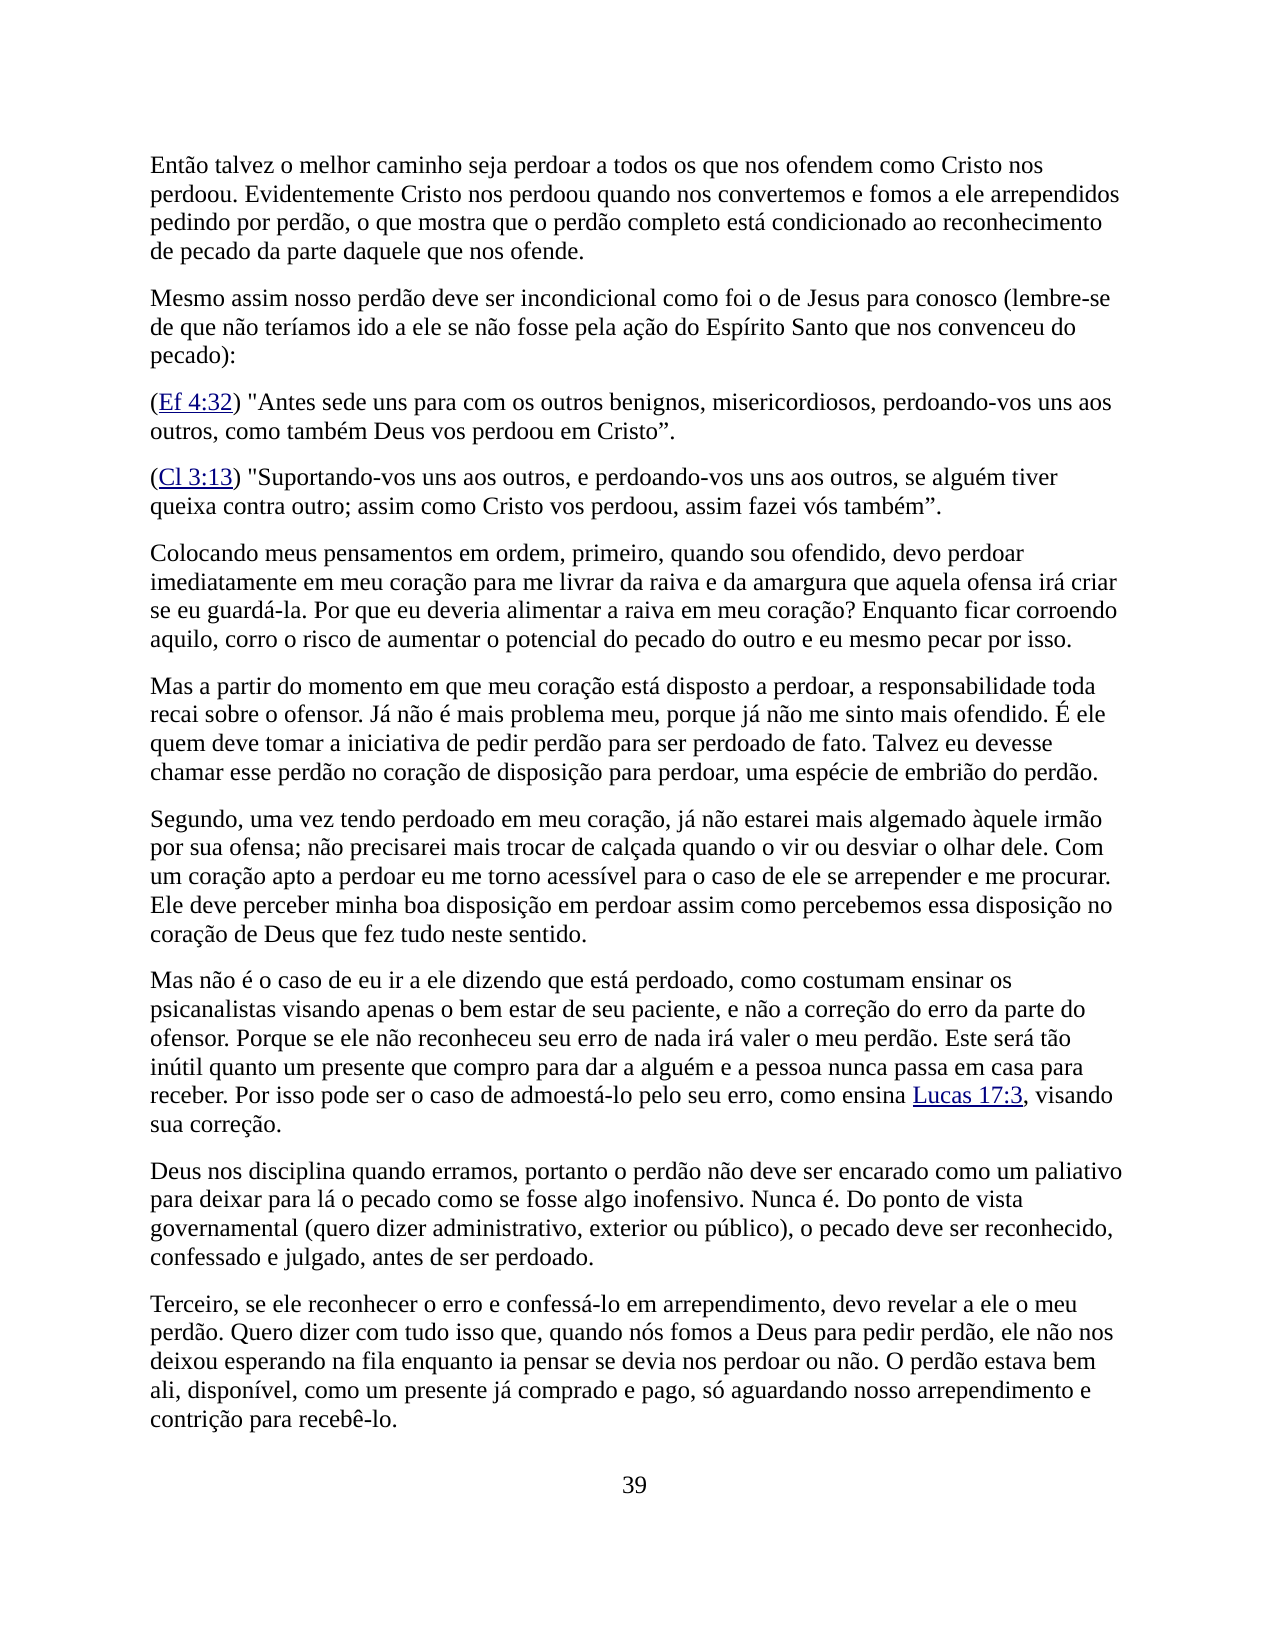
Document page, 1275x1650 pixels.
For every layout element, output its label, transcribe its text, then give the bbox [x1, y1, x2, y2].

text Terceiro, se ele reconhecer o erro e confessá-lo em arrependimento, devo revelar a ele o meu perdão. Quero dizer com tudo isso que, quando nós fomos a Deus para pedir perdão, ele não nos deixou esperando na fila enquanto ia pensar se devia nos perdoar ou não. O perdão estava bem ali, disponível, como um presente já comprado e pago, só aguardando nosso arrependimento e contrição para recebê-lo. [150, 1289, 1125, 1432]
text Então talvez o melhor caminho seja perdoar a todos os que nos ofendem como Cristo nos perdoou. Evidentemente Cristo nos perdoou quando nos convertemos e fomos a ele arrependidos pedindo por perdão, o que mostra que o perdão completo está condicionado ao reconhecimento de pecado da parte daquele que nos ofende. [150, 150, 1125, 265]
text Deus nos disciplina quando erramos, portanto o perdão não deve ser encarado como um paliativo para deixar para lá o pecado como se fosse algo inofensivo. Nunca é. Do ponto de vista governamental (quero dizer administrativo, exterior ou público), o pecado deve ser reconhecido, confessado e julgado, antes de ser perdoado. [150, 1156, 1125, 1271]
text Mesmo assim nosso perdão deve ser incondicional como foi o de Jesus para conosco (lembre-se de que não teríamos ido a ele se não fosse pela ação do Espírito Santo que nos convenceu do pecado): [150, 283, 1125, 369]
text (Cl 3:13) "Suportando-vos uns aos outros, e perdoando-vos uns aos outros, se alguém tiver queixa contra outro; assim como Cristo vos perdoou, assim fazei vós também”. [150, 462, 1125, 520]
text (Ef 4:32) "Antes sede uns para com os outros benignos, misericordiosos, perdoando-vos uns aos outros, como também Deus vos perdoou em Cristo”. [150, 387, 1125, 444]
text Segundo, uma vez tendo perdoado em meu coração, já não estarei mais algemado àquele irmão por sua ofensa; não precisarei mais trocar de calçada quando o vir ou desviar o olhar dele. Com um coração apto a perdoar eu me torno acessível para o caso de ele se arrepender e me procurar. Ele deve perceber minha boa disposição em perdoar assim como percebemos essa disposição no coração de Deus que fez tudo neste sentido. [150, 804, 1125, 947]
text Colocando meus pensamentos em ordem, primeiro, quando sou ofendido, devo perdoar imediatamente em meu coração para me livrar da raiva e da amargura que aquela ofensa irá criar se eu guardá-la. Por que eu deveria alimentar a raiva em meu coração? Enquanto ficar corroendo aquilo, corro o risco de aumentar o potencial do pecado do outro e eu mesmo pecar por isso. [150, 538, 1125, 653]
text Mas a partir do momento em que meu coração está disposto a perdoar, a responsabilidade toda recai sobre o ofensor. Já não é mais problema meu, porque já não me sinto mais ofendido. É ele quem deve tomar a iniciativa de pedir perdão para ser perdoado de fato. Talvez eu devesse chamar esse perdão no coração de disposição para perdoar, uma espécie de embrião do perdão. [150, 671, 1125, 786]
text Mas não é o caso de eu ir a ele dizendo que está perdoado, como costumam ensinar os psicanalistas visando apenas o bem estar de seu paciente, e não a correção do erro da parte do ofensor. Porque se ele não reconheceu seu erro de nada irá valer o meu perdão. Este será tão inútil quanto um presente que compro para dar a alguém e a pessoa nunca passa em casa para receber. Por isso pode ser o caso de admoestá-lo pelo seu erro, como ensina Lucas 17:3, visando sua correção. [150, 965, 1125, 1138]
